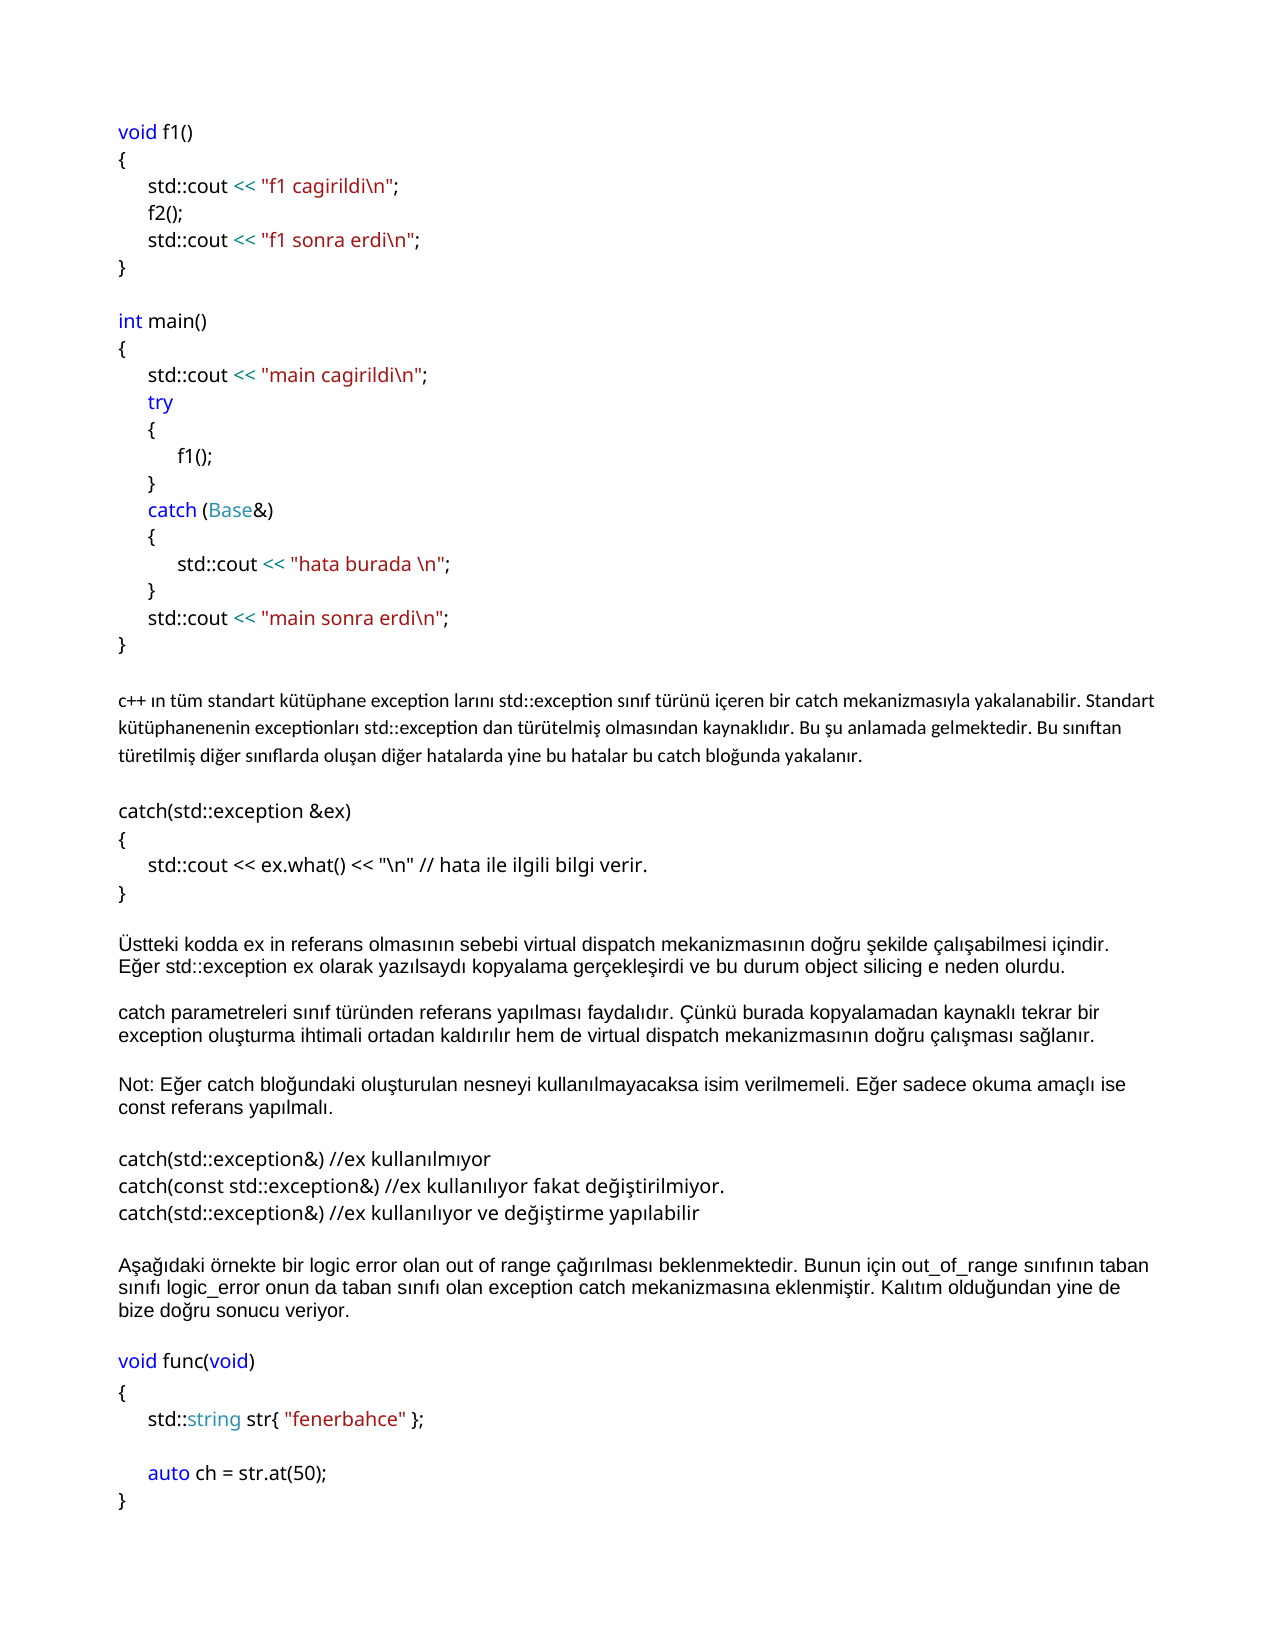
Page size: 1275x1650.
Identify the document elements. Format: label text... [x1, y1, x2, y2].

text { [118, 334, 1157, 361]
text void func(void) [118, 1348, 1157, 1375]
text Not: Eğer catch bloğundaki oluşturulan nesneyi kullanılmayacaksa isim verilmemeli. Eğer sadece okuma amaçlı ise const referans yapılmalı. [118, 1073, 1157, 1119]
text catch parametreleri sınıf türünden referans yapılması faydalıdır. Çünkü burada kopyalamadan kaynaklı tekrar bir exception oluşturma ihtimali ortadan kaldırılır hem de virtual dispatch mekanizmasının doğru çalışması sağlanır. [118, 1001, 1157, 1046]
text c++ ın tüm standart kütüphane exception larını std::exception sınıf türünü içeren bir catch mekanizmasıyla yakalanabilir. Standart kütüphanenenin exceptionları std::exception dan türütelmiş olmasından kaynaklıdır. Bu şu anlamada gelmektedir. Bu sınıftan türetilmiş diğer sınıflarda oluşan diğer hatalarda yine bu hatalar bu catch bloğunda yakalanır. [118, 688, 1157, 767]
text void f1() [118, 118, 1157, 145]
text catch (Base&) [118, 496, 1157, 523]
text std::cout << "hata burada \n"; [118, 550, 1157, 577]
text std::cout << "main sonra erdi\n"; [118, 604, 1157, 631]
text } [118, 469, 1157, 496]
text try [118, 388, 1157, 415]
text Aşağıdaki örnekte bir logic error olan out of range çağırılması beklenmektedir. Bunun için out_of_range sınıfının taban sınıfı logic_error onun da taban sınıfı olan exception catch mekanizmasına eklenmiştir. Kalıtım olduğundan yine de bize doğru sonucu veriyor. [118, 1253, 1157, 1322]
text { [118, 145, 1157, 172]
text Üstteki kodda ex in referans olmasının sebebi virtual dispatch mekanizmasının doğru şekilde çalışabilmesi içindir. Eğer std::exception ex olarak yazılsaydı kopyalama gerçekleşirdi ve bu durum object silicing e neden olurdu. [118, 933, 1157, 978]
text catch(std::exception &ex) [118, 798, 1157, 825]
text } [118, 577, 1157, 604]
text catch(std::exception&) //ex kullanılmıyor [118, 1146, 1157, 1173]
text std::cout << "main cagirildi\n"; [118, 361, 1157, 388]
text } [118, 879, 1157, 906]
text { [118, 1379, 1157, 1406]
text std::cout << ex.what() << "\n" // hata ile ilgili bilgi verir. [118, 852, 1157, 879]
text { [118, 523, 1157, 550]
text auto ch = str.at(50); [118, 1459, 1157, 1487]
text } [118, 631, 1157, 658]
text catch(const std::exception&) //ex kullanılıyor fakat değiştirilmiyor. [118, 1173, 1157, 1199]
text f1(); [118, 442, 1157, 469]
text std::cout << "f1 sonra erdi\n"; [118, 226, 1157, 253]
text int main() [118, 307, 1157, 334]
text } [118, 1487, 1157, 1513]
text { [118, 415, 1157, 442]
text std::cout << "f1 cagirildi\n"; [118, 172, 1157, 199]
text std::string str{ "fenerbahce" }; [118, 1406, 1157, 1433]
text } [118, 253, 1157, 280]
text catch(std::exception&) //ex kullanılıyor ve değiştirme yapılabilir [118, 1199, 1157, 1227]
text { [118, 825, 1157, 852]
text f2(); [118, 199, 1157, 226]
